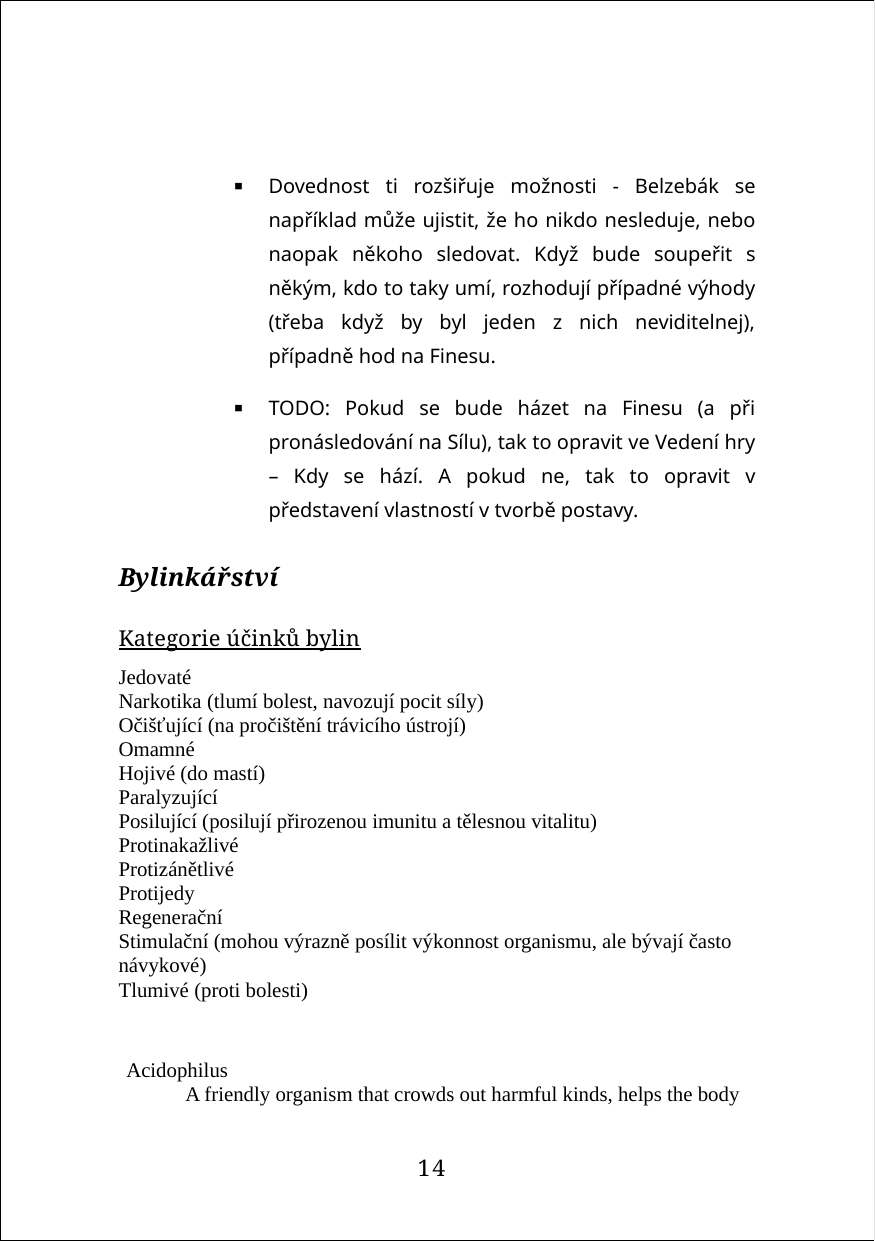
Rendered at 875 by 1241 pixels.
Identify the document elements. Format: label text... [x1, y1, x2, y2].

text Očišťující (na pročištění trávicího ústrojí) [118, 713, 756, 737]
text Narkotika (tlumí bolest, navozují pocit síly) [118, 689, 756, 713]
text Protinakažlivé [118, 833, 756, 857]
text Tlumivé (proti bolesti) [118, 977, 756, 1002]
text Regenerační [118, 905, 756, 929]
text Hojivé (do mastí) [118, 761, 756, 785]
text Paralyzující [118, 785, 756, 809]
text Protijedy [118, 881, 756, 905]
text Jedovaté [118, 665, 756, 689]
subtitle Bylinkářství [118, 559, 756, 594]
text Posilující (posilují přirozenou imunitu a tělesnou vitalitu) [118, 809, 756, 833]
table_header Acidophilus A friendly organism that crowds out harmful kinds, helps the body [118, 1050, 756, 1113]
list Dovednost ti rozšiřuje možnosti - Belzebák se například může ujistit, že ho nikdo nesleduje, nebo naopak někoho sledovat. Když bude soupeřit s někým, kdo to taky umí, rozhodují případné výhody (třeba když by byl jeden z nich neviditelnej), případně hod na Finesu. [231, 172, 756, 369]
list TODO: Pokud se bude házet na Finesu (a při pronásledování na Sílu), tak to opravit ve Vedení hry – Kdy se hází. A pokud ne, tak to opravit v představení vlastností v tvorbě postavy. [231, 394, 756, 523]
text Protizánětlivé [118, 857, 756, 881]
text Stimulační (mohou výrazně posílit výkonnost organismu, ale bývají často návykové) [118, 929, 756, 977]
subtitle Kategorie účinků bylin [118, 623, 756, 653]
text Omamné [118, 737, 756, 761]
